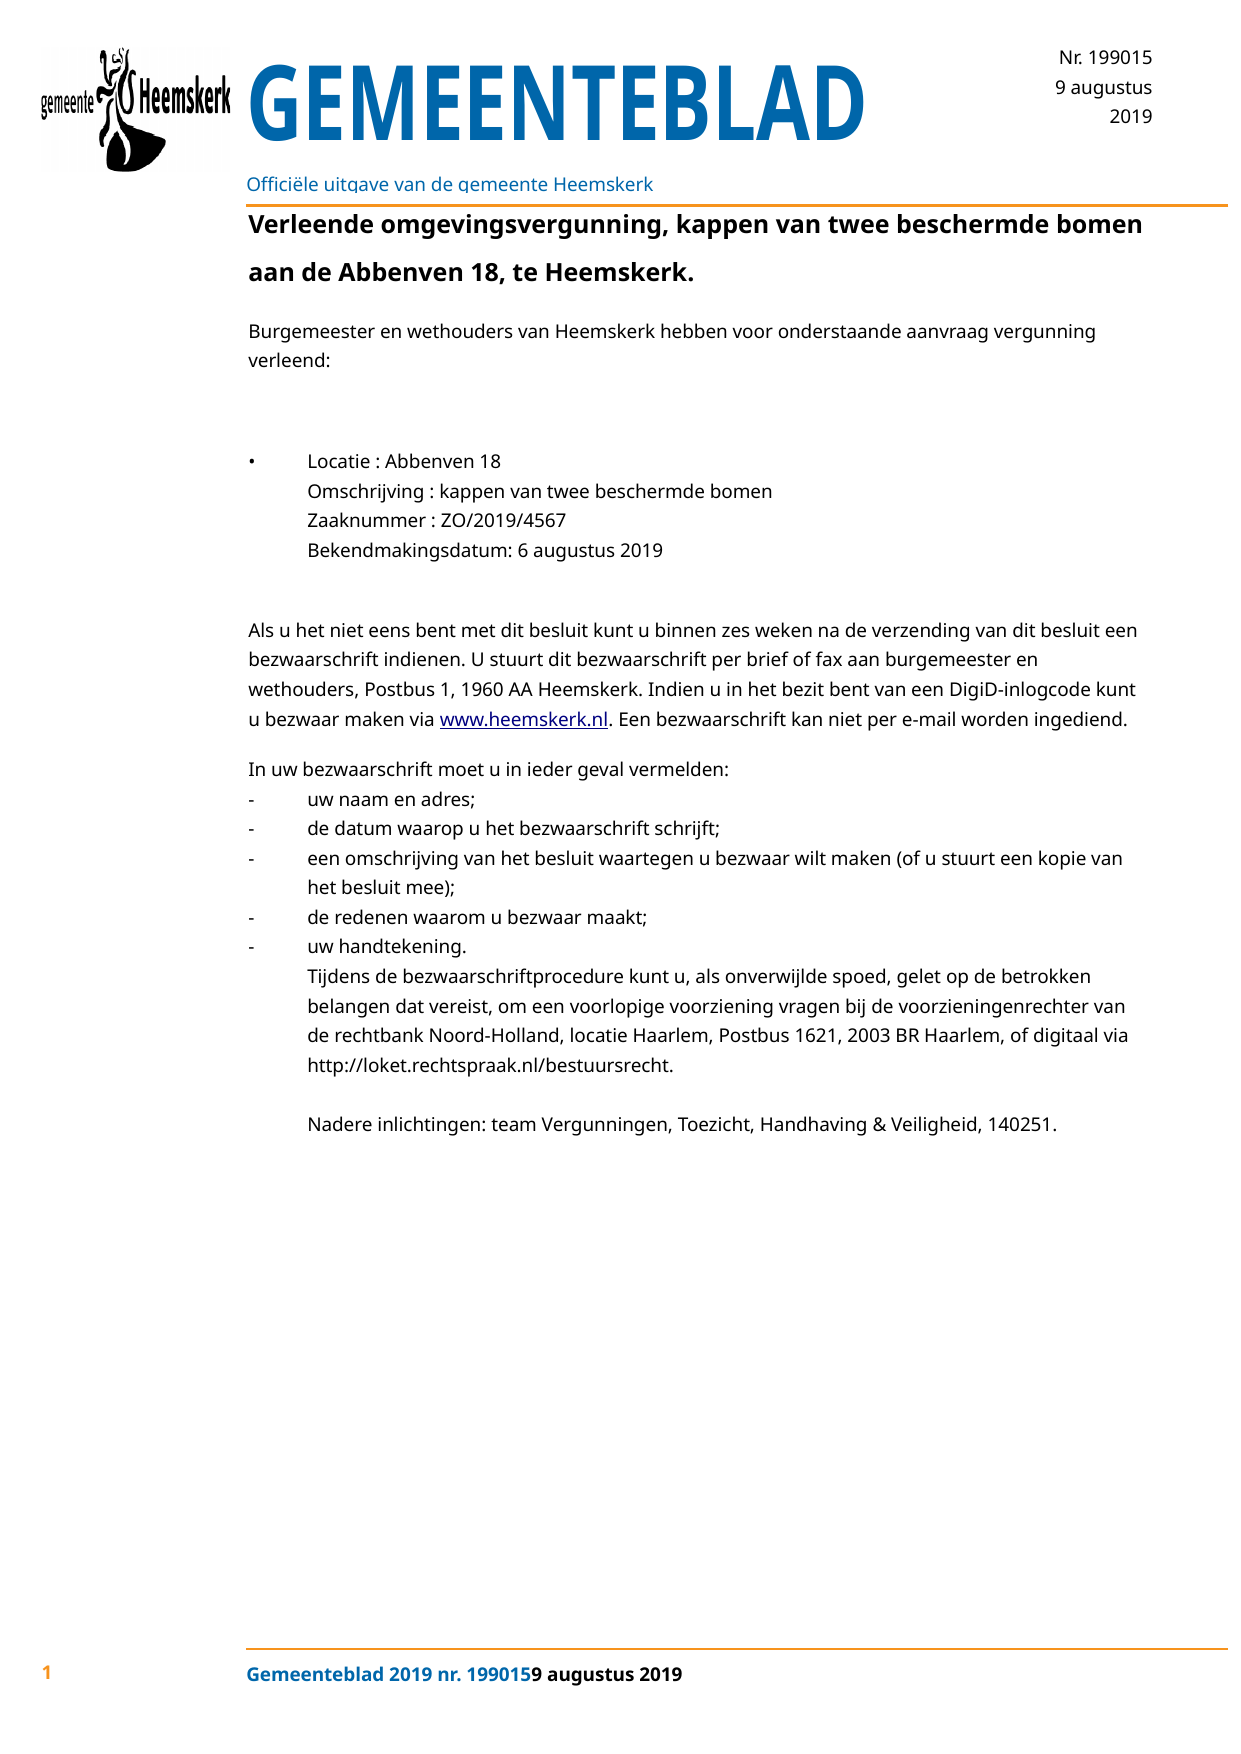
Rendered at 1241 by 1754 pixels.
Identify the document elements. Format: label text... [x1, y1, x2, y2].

list uw naam en adres; [248, 786, 1152, 812]
list Zaaknummer : ZO/2019/4567 [248, 507, 1152, 533]
list Nadere inlichtingen: team Vergunningen, Toezicht, Handhaving & Veiligheid, 140251. [248, 1111, 1152, 1137]
list Omschrijving : kappen van twee beschermde bomen [248, 478, 1152, 504]
list Locatie : Abbenven 18 [248, 448, 1152, 474]
text Burgemeester en wethouders van Heemskerk hebben voor onderstaande aanvraag vergunning verleend: [248, 318, 1152, 373]
list de redenen waarom u bezwaar maakt; [248, 904, 1152, 930]
list de datum waarop u het bezwaarschrift schrijft; [248, 815, 1152, 841]
picture [41, 47, 231, 172]
text In uw bezwaarschrift moet u in ieder geval vermelden: [248, 756, 1152, 782]
text Als u het niet eens bent met dit besluit kunt u binnen zes weken na de verzending van dit besluit een bezwaarschrift indienen. U stuurt dit bezwaarschrift per brief of fax aan burgemeester en wethouders, Postbus 1, 1960 AA Heemskerk. Indien u in het bezit bent van een DigiD-inlogcode kunt u bezwaar maken via www.heemskerk.nl. Een bezwaarschrift kan niet per e-mail worden ingediend. [248, 617, 1152, 732]
list een omschrijving van het besluit waartegen u bezwaar wilt maken (of u stuurt een kopie van het besluit mee); [248, 845, 1152, 900]
list Bekendmakingsdatum: 6 augustus 2019 [248, 537, 1152, 563]
list Tijdens de bezwaarschriftprocedure kunt u, als onverwijlde spoed, gelet op de betrokken belangen dat vereist, om een voorlopige voorziening vragen bij de voorzieningenrechter van de rechtbank Noord-Holland, locatie Haarlem, Postbus 1621, 2003 BR Haarlem, of digitaal via http://loket.rechtspraak.nl/bestuursrecht. [248, 963, 1152, 1078]
list uw handtekening. [248, 934, 1152, 959]
text Verleende omgevingsvergunning, kappen van twee beschermde bomen aan de Abbenven 18, te Heemskerk. [248, 207, 1152, 288]
